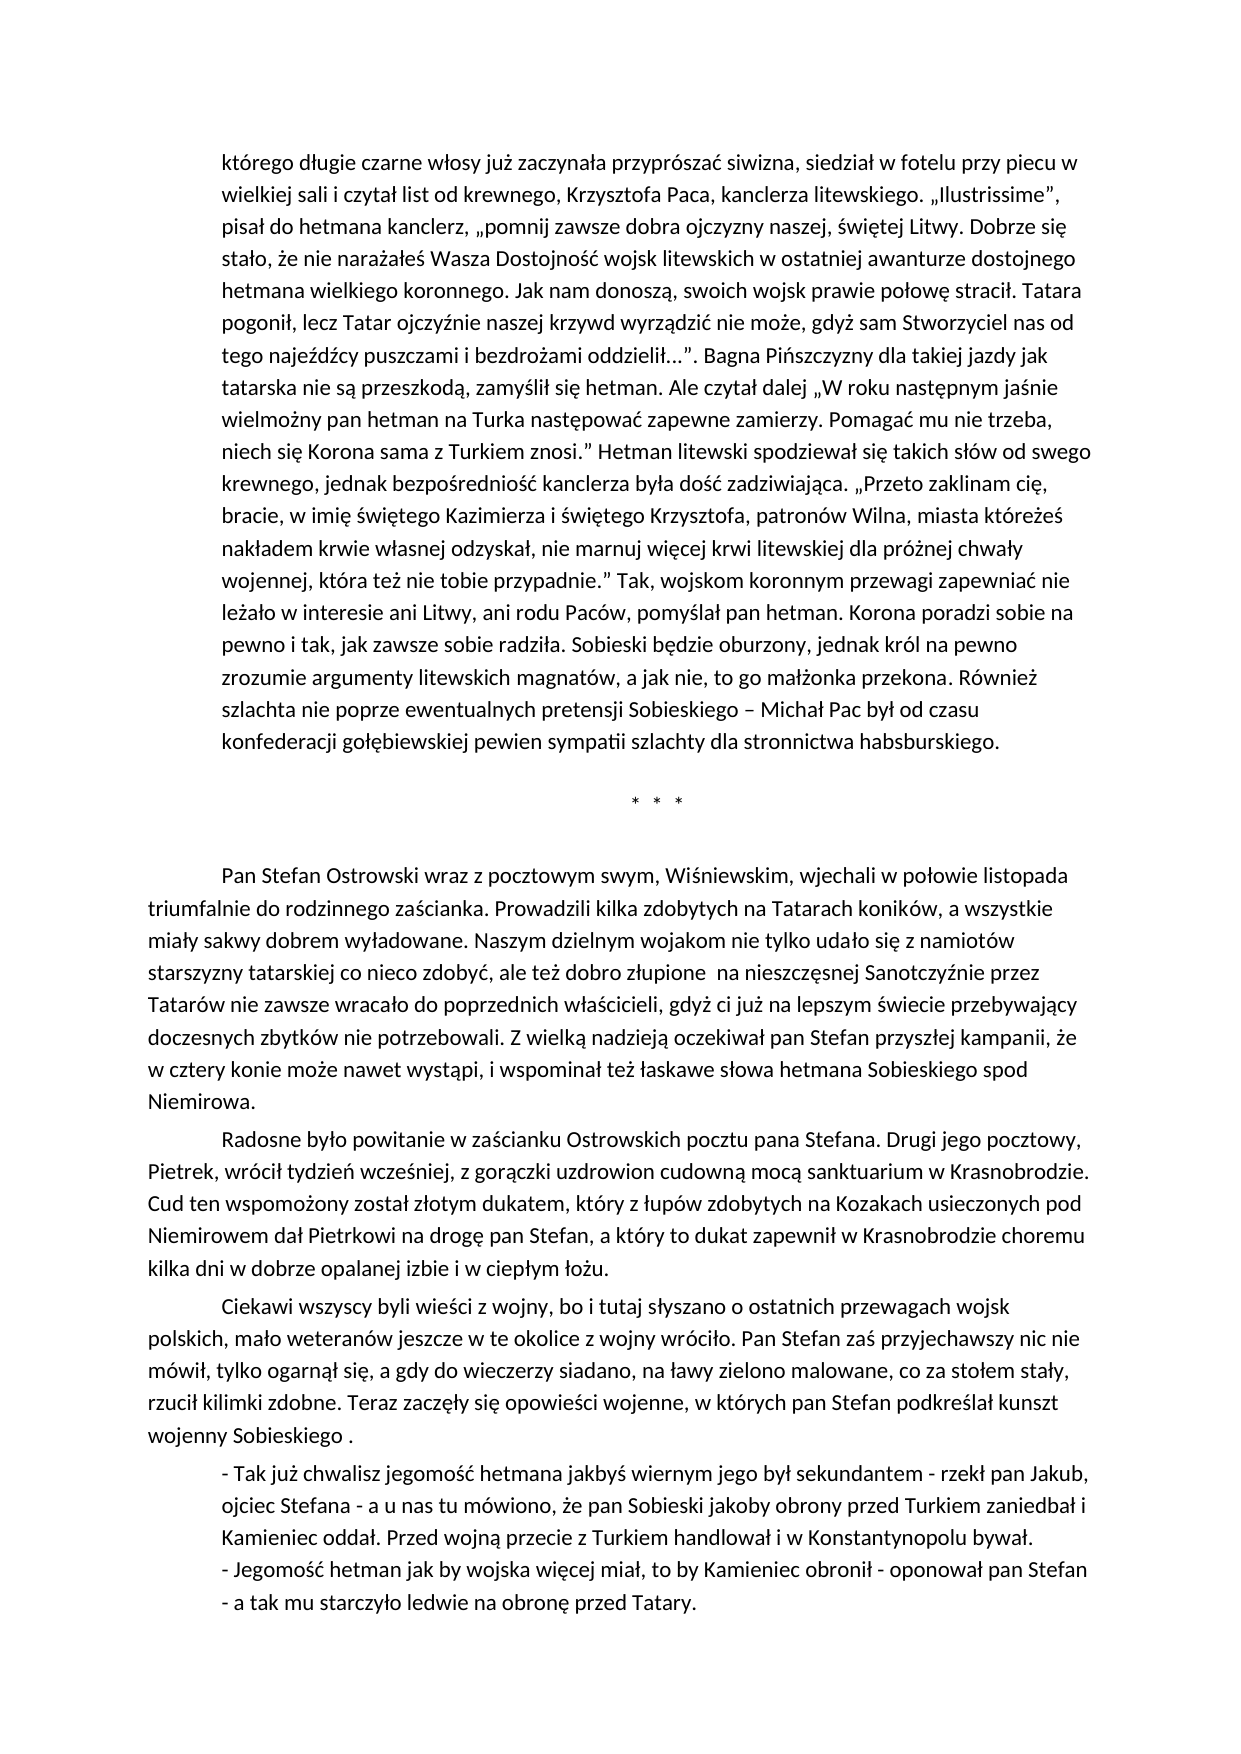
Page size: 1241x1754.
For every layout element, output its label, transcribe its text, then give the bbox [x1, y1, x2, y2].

text Ciekawi wszyscy byli wieści z wojny, bo i tutaj słyszano o ostatnich przewagach wojsk polskich, mało weteranów jeszcze w te okolice z wojny wróciło. Pan Stefan zaś przyjechawszy nic nie mówił, tylko ogarnął się, a gdy do wieczerzy siadano, na ławy zielono malowane, co za stołem stały, rzucił kilimki zdobne. Teraz zaczęły się opowieści wojenne, w których pan Stefan podkreślał kunszt wojenny Sobieskiego . [148, 1292, 1093, 1449]
text * * * [221, 791, 1093, 819]
text Pan Stefan Ostrowski wraz z pocztowym swym, Wiśniewskim, wjechali w połowie listopada triumfalnie do rodzinnego zaścianka. Prowadzili kilka zdobytych na Tatarach koników, a wszystkie miały sakwy dobrem wyładowane. Naszym dzielnym wojakom nie tylko udało się z namiotów starszyzny tatarskiej co nieco zdobyć, ale też dobro złupione na nieszczęsnej Sanotczyźnie przez Tatarów nie zawsze wracało do poprzednich właścicieli, gdyż ci już na lepszym świecie przebywający doczesnych zbytków nie potrzebowali. Z wielką nadzieją oczekiwał pan Stefan przyszłej kampanii, że w cztery konie może nawet wystąpi, i wspominał też łaskawe słowa hetmana Sobieskiego spod Niemirowa. [148, 862, 1093, 1115]
text - Tak już chwalisz jegomość hetmana jakbyś wiernym jego był sekundantem - rzekł pan Jakub, ojciec Stefana - a u nas tu mówiono, że pan Sobieski jakoby obrony przed Turkiem zaniedbał i Kamieniec oddał. Przed wojną przecie z Turkiem handlował i w Konstantynopolu bywał. [221, 1459, 1093, 1551]
text Radosne było powitanie w zaścianku Ostrowskich pocztu pana Stefana. Drugi jego pocztowy, Pietrek, wrócił tydzień wcześniej, z gorączki uzdrowion cudowną mocą sanktuarium w Krasnobrodzie. Cud ten wspomożony został złotym dukatem, który z łupów zdobytych na Kozakach usieczonych pod Niemirowem dał Pietrkowi na drogę pan Stefan, a który to dukat zapewnił w Krasnobrodzie choremu kilka dni w dobrze opalanej izbie i w ciepłym łożu. [148, 1125, 1093, 1282]
text którego długie czarne włosy już zaczynała przyprószać siwizna, siedział w fotelu przy piecu w wielkiej sali i czytał list od krewnego, Krzysztofa Paca, kanclerza litewskiego. „Ilustrissime”, pisał do hetmana kanclerz, „pomnij zawsze dobra ojczyzny naszej, świętej Litwy. Dobrze się stało, że nie narażałeś Wasza Dostojność wojsk litewskich w ostatniej awanturze dostojnego hetmana wielkiego koronnego. Jak nam donoszą, swoich wojsk prawie połowę stracił. Tatara pogonił, lecz Tatar ojczyźnie naszej krzywd wyrządzić nie może, gdyż sam Stworzyciel nas od tego najeźdźcy puszczami i bezdrożami oddzielił...”. Bagna Pińszczyzny dla takiej jazdy jak tatarska nie są przeszkodą, zamyślił się hetman. Ale czytał dalej „W roku następnym jaśnie wielmożny pan hetman na Turka następować zapewne zamierzy. Pomagać mu nie trzeba, niech się Korona sama z Turkiem znosi.” Hetman litewski spodziewał się takich słów od swego krewnego, jednak bezpośredniość kanclerza była dość zadziwiająca. „Przeto zaklinam cię, bracie, w imię świętego Kazimierza i świętego Krzysztofa, patronów Wilna, miasta któreżeś nakładem krwie własnej odzyskał, nie marnuj więcej krwi litewskiej dla próżnej chwały wojennej, która też nie tobie przypadnie.” Tak, wojskom koronnym przewagi zapewniać nie leżało w interesie ani Litwy, ani rodu Paców, pomyślał pan hetman. Korona poradzi sobie na pewno i tak, jak zawsze sobie radziła. Sobieski będzie oburzony, jednak król na pewno zrozumie argumenty litewskich magnatów, a jak nie, to go małżonka przekona. Również szlachta nie poprze ewentualnych pretensji Sobieskiego – Michał Pac był od czasu konfederacji gołębiewskiej pewien sympatii szlachty dla stronnictwa habsburskiego. [221, 148, 1093, 755]
text - Jegomość hetman jak by wojska więcej miał, to by Kamieniec obronił - oponował pan Stefan - a tak mu starczyło ledwie na obronę przed Tatary. [221, 1555, 1093, 1616]
